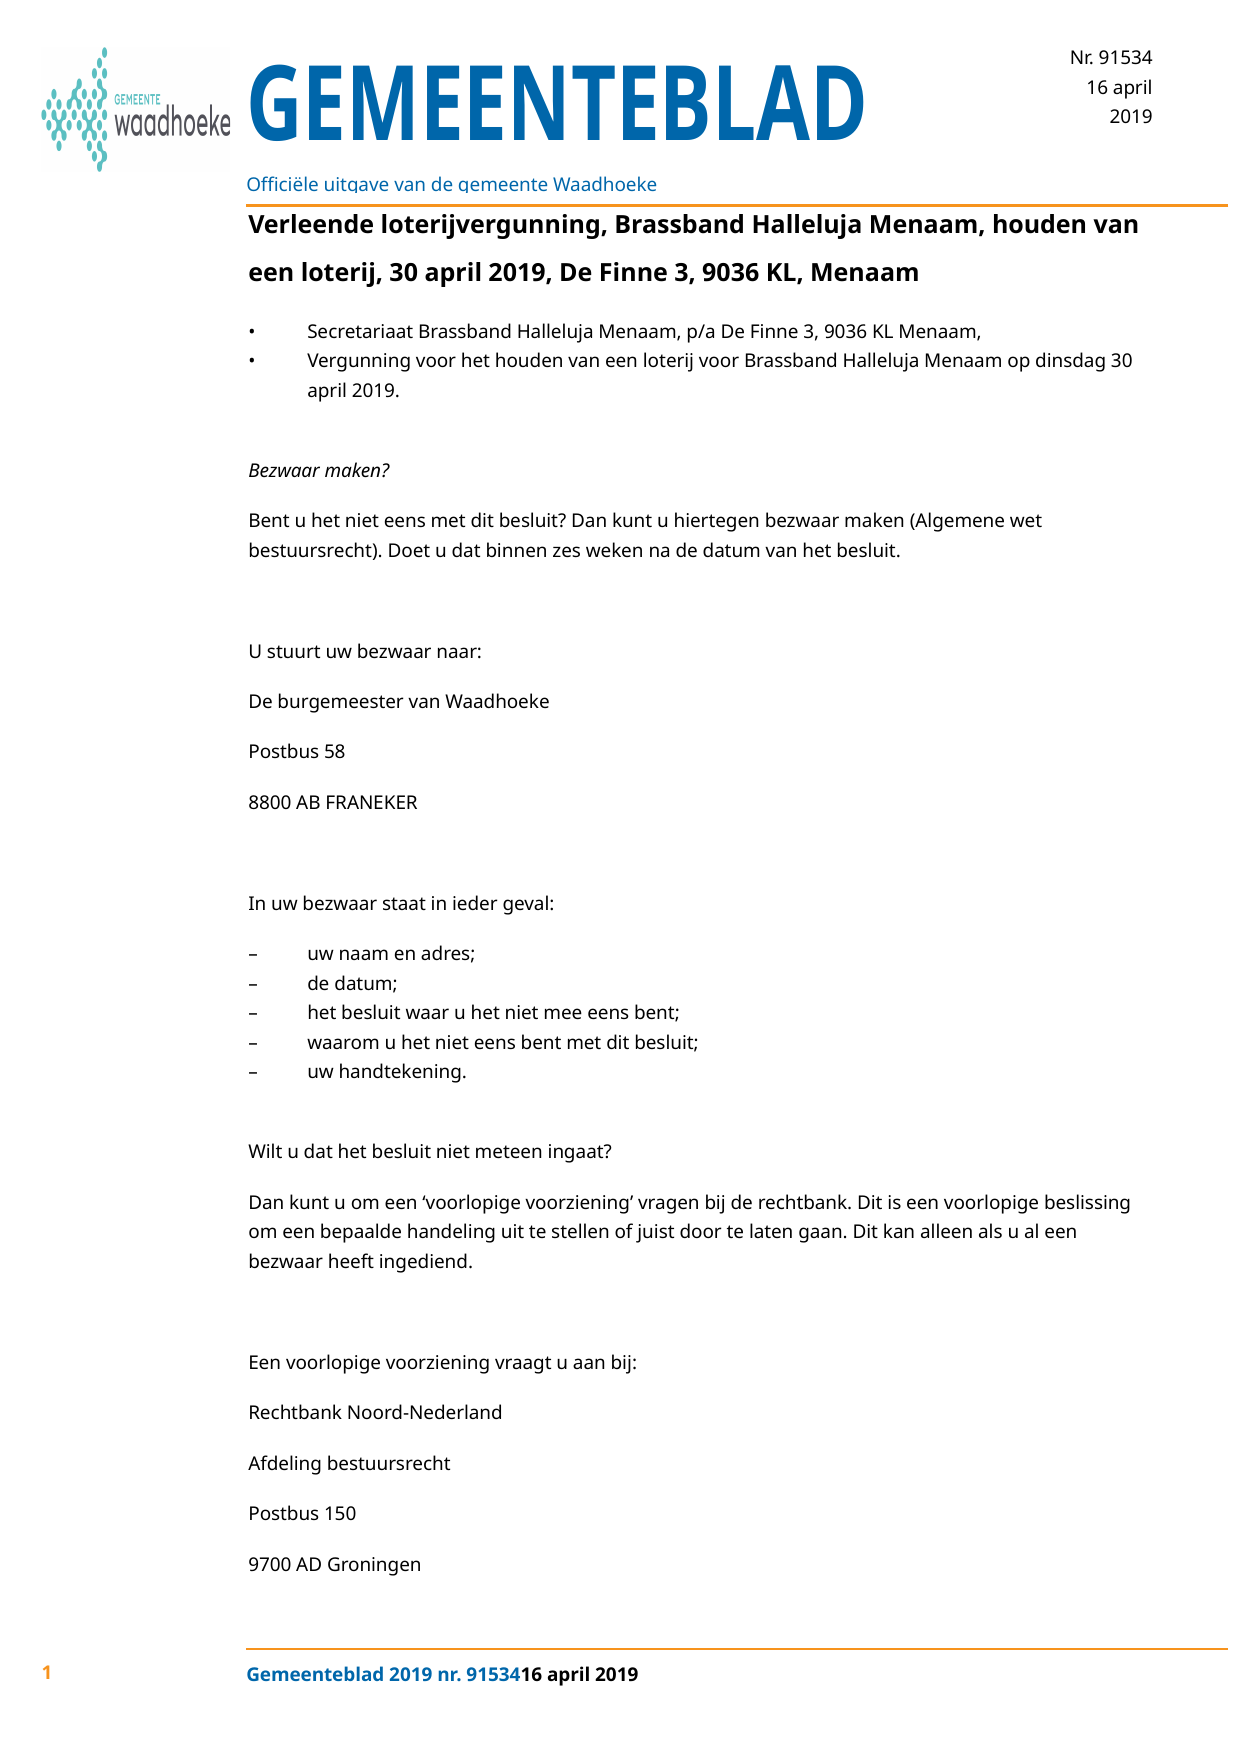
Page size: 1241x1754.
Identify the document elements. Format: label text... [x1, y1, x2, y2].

text De burgemeester van Waadhoeke [248, 688, 1152, 714]
text Afdeling bestuursrecht [248, 1450, 1152, 1476]
text Bent u het niet eens met dit besluit? Dan kunt u hiertegen bezwaar maken (Algemene wet bestuursrecht). Doet u dat binnen zes weken na de datum van het besluit. [248, 507, 1152, 563]
text Een voorlopige voorziening vraagt u aan bij: [248, 1349, 1152, 1375]
text 8800 AB FRANEKER [248, 789, 1152, 815]
list de datum; [248, 970, 1152, 996]
picture [41, 47, 231, 172]
text Bezwaar maken? [248, 457, 1152, 483]
text Dan kunt u om een ‘voorlopige voorziening’ vragen bij de rechtbank. Dit is een voorlopige beslissing om een bepaalde handeling uit te stellen of juist door te laten gaan. Dit kan alleen als u al een bezwaar heeft ingediend. [248, 1189, 1152, 1274]
text Postbus 58 [248, 739, 1152, 764]
list Secretariaat Brassband Halleluja Menaam, p/a De Finne 3, 9036 KL Menaam, [248, 318, 1152, 344]
text Verleende loterijvergunning, Brassband Halleluja Menaam, houden van een loterij, 30 april 2019, De Finne 3, 9036 KL, Menaam [248, 207, 1152, 288]
text U stuurt uw bezwaar naar: [248, 638, 1152, 664]
text In uw bezwaar staat in ieder geval: [248, 890, 1152, 916]
list Vergunning voor het houden van een loterij voor Brassband Halleluja Menaam op dinsdag 30 april 2019. [248, 347, 1152, 403]
list waarom u het niet eens bent met dit besluit; [248, 1029, 1152, 1055]
text Rechtbank Noord-Nederland [248, 1399, 1152, 1425]
text Wilt u dat het besluit niet meteen ingaat? [248, 1139, 1152, 1164]
list het besluit waar u het niet mee eens bent; [248, 999, 1152, 1025]
text 9700 AD Groningen [248, 1551, 1152, 1577]
list uw handtekening. [248, 1059, 1152, 1084]
list uw naam en adres; [248, 940, 1152, 966]
text Postbus 150 [248, 1500, 1152, 1526]
